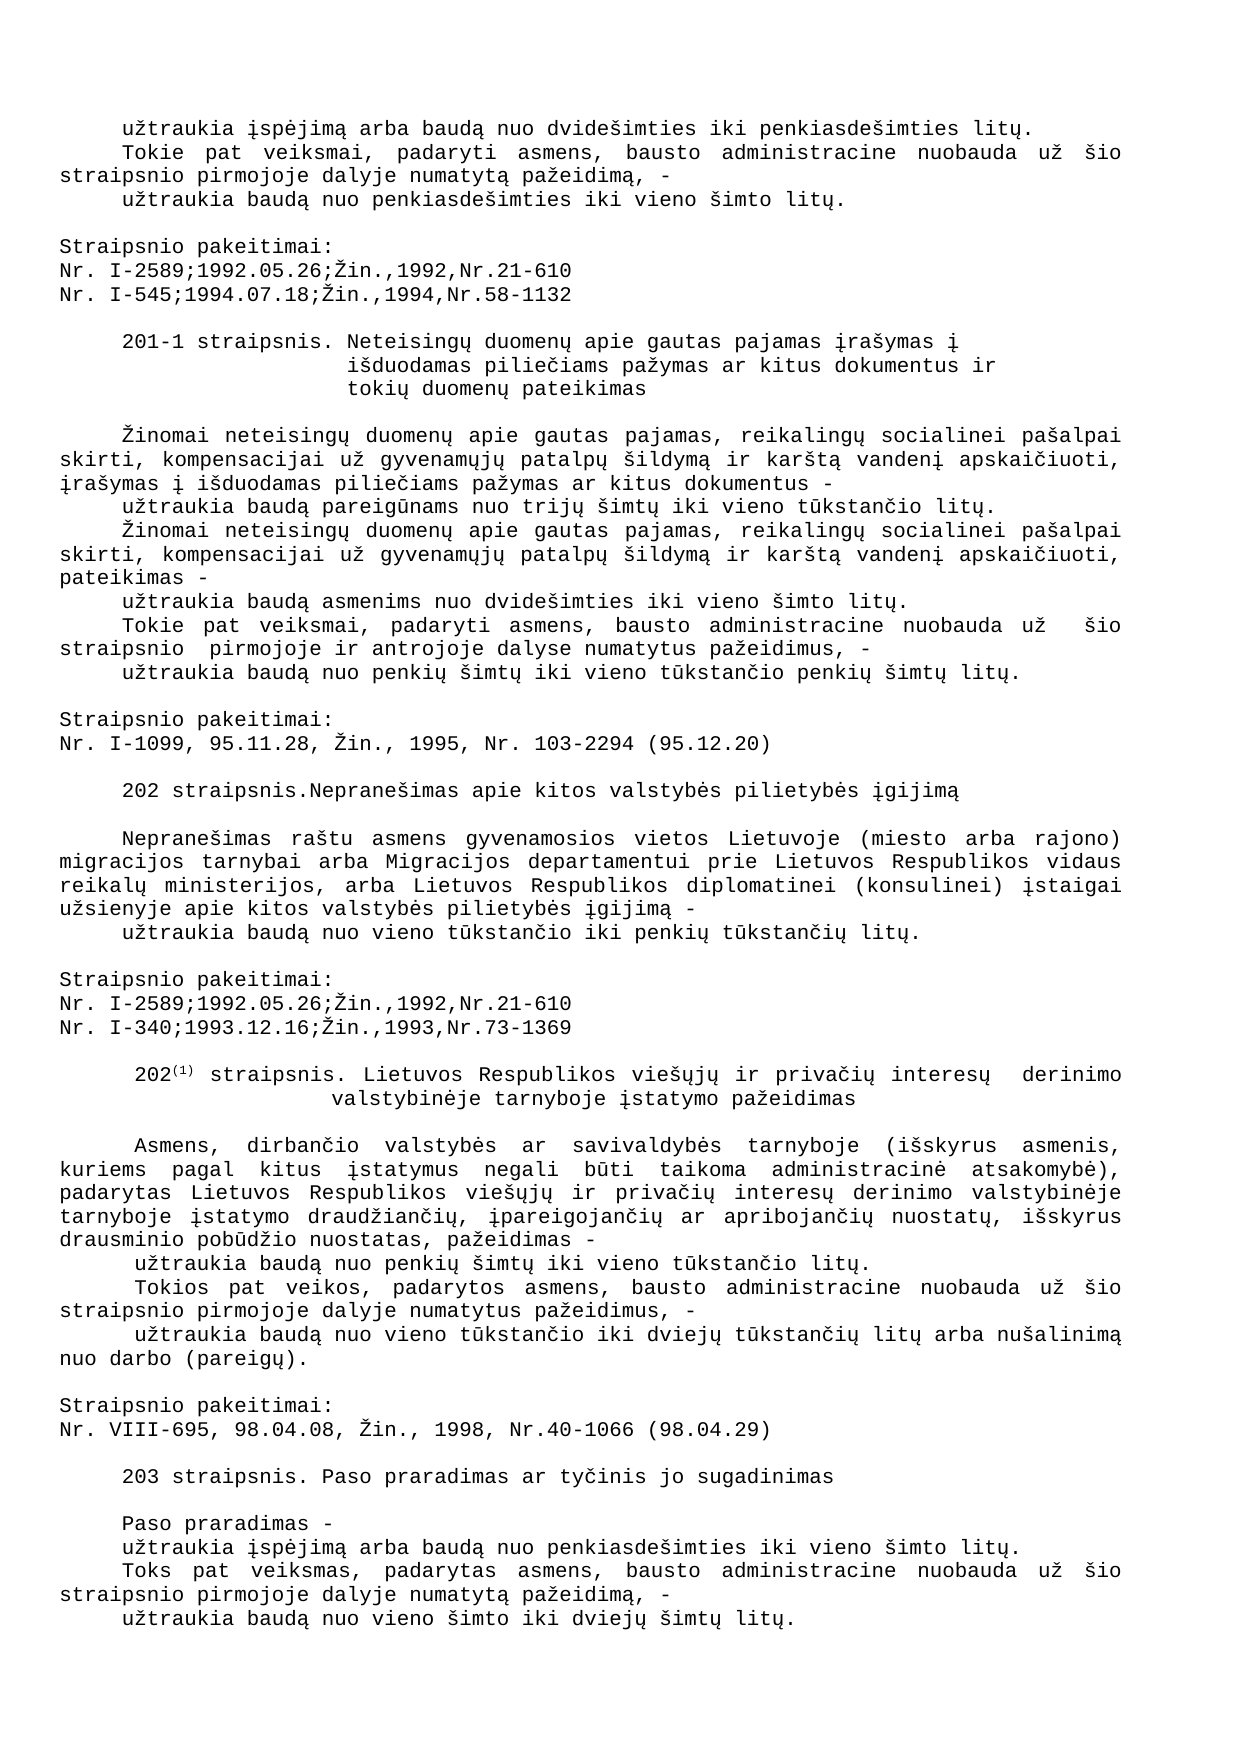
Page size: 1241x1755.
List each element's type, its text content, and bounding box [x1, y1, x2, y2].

text Paso praradimas - [59, 1513, 1122, 1537]
text Nr. I-2589;1992.05.26;Žin.,1992,Nr.21-610 [59, 993, 1122, 1017]
text Nr. I-340;1993.12.16;Žin.,1993,Nr.73-1369 [59, 1017, 1122, 1040]
text Nr. I-545;1994.07.18;Žin.,1994,Nr.58-1132 [59, 284, 1122, 307]
text Nr. I-1099, 95.11.28, Žin., 1995, Nr. 103-2294 (95.12.20) [59, 733, 1122, 757]
text 203 straipsnis. Paso praradimas ar tyčinis jo sugadinimas [59, 1466, 1122, 1489]
text užtraukia baudą nuo penkių šimtų iki vieno tūkstančio penkių šimtų litų. [59, 662, 1122, 686]
text Toks pat veiksmas, padarytas asmens, bausto administracine nuobauda už šio straipsnio pirmojoje dalyje numatytą pažeidimą, - [59, 1561, 1122, 1608]
text Straipsnio pakeitimai: [59, 709, 1122, 733]
text Tokios pat veikos, padarytos asmens, bausto administracine nuobauda už šio straipsnio pirmojoje dalyje numatytus pažeidimus, - [59, 1277, 1122, 1324]
text Straipsnio pakeitimai: [59, 1395, 1122, 1419]
text užtraukia baudą asmenims nuo dvidešimties iki vieno šimto litų. [59, 591, 1122, 615]
text užtraukia baudą nuo vieno šimto iki dviejų šimtų litų. [59, 1608, 1122, 1631]
text 201-1 straipsnis. Neteisingų duomenų apie gautas pajamas įrašymas į [59, 331, 1122, 354]
text 202(1) straipsnis. Lietuvos Respublikos viešųjų ir privačių interesų derinimo valstybinėje tarnyboje įstatymo pažeidimas [134, 1064, 1122, 1111]
text Nr. VIII-695, 98.04.08, Žin., 1998, Nr.40-1066 (98.04.29) [59, 1419, 1122, 1442]
text Nr. I-2589;1992.05.26;Žin.,1992,Nr.21-610 [59, 260, 1122, 284]
text užtraukia baudą pareigūnams nuo trijų šimtų iki vieno tūkstančio litų. [59, 496, 1122, 520]
text Straipsnio pakeitimai: [59, 236, 1122, 260]
text Asmens, dirbančio valstybės ar savivaldybės tarnyboje (išskyrus asmenis, kuriems pagal kitus įstatymus negali būti taikoma administracinė atsakomybė), padarytas Lietuvos Respublikos viešųjų ir privačių interesų derinimo valstybinėje tarnyboje įstatymo draudžiančių, įpareigojančių ar apribojančių nuostatų, išskyrus drausminio pobūdžio nuostatas, pažeidimas - [59, 1135, 1122, 1253]
text užtraukia baudą nuo vieno tūkstančio iki dviejų tūkstančių litų arba nušalinimą nuo darbo (pareigų). [59, 1324, 1122, 1371]
text Straipsnio pakeitimai: [59, 969, 1122, 993]
text Nepranešimas raštu asmens gyvenamosios vietos Lietuvoje (miesto arba rajono) migracijos tarnybai arba Migracijos departamentui prie Lietuvos Respublikos vidaus reikalų ministerijos, arba Lietuvos Respublikos diplomatinei (konsulinei) įstaigai užsienyje apie kitos valstybės pilietybės įgijimą - [59, 827, 1122, 922]
text tokių duomenų pateikimas [59, 378, 1122, 402]
text Tokie pat veiksmai, padaryti asmens, bausto administracine nuobauda už šio straipsnio pirmojoje ir antrojoje dalyse numatytus pažeidimus, - [59, 615, 1122, 662]
text išduodamas piliečiams pažymas ar kitus dokumentus ir [59, 354, 1122, 378]
text užtraukia įspėjimą arba baudą nuo dvidešimties iki penkiasdešimties litų. [59, 118, 1122, 142]
text Tokie pat veiksmai, padaryti asmens, bausto administracine nuobauda už šio straipsnio pirmojoje dalyje numatytą pažeidimą, - [59, 142, 1122, 189]
text Žinomai neteisingų duomenų apie gautas pajamas, reikalingų socialinei pašalpai skirti, kompensacijai už gyvenamųjų patalpų šildymą ir karštą vandenį apskaičiuoti, įrašymas į išduodamas piliečiams pažymas ar kitus dokumentus - [59, 426, 1122, 496]
text 202 straipsnis.Nepranešimas apie kitos valstybės pilietybės įgijimą [59, 780, 1122, 804]
text užtraukia baudą nuo penkių šimtų iki vieno tūkstančio litų. [59, 1253, 1122, 1277]
text Žinomai neteisingų duomenų apie gautas pajamas, reikalingų socialinei pašalpai skirti, kompensacijai už gyvenamųjų patalpų šildymą ir karštą vandenį apskaičiuoti, pateikimas - [59, 520, 1122, 591]
text užtraukia įspėjimą arba baudą nuo penkiasdešimties iki vieno šimto litų. [59, 1537, 1122, 1561]
text užtraukia baudą nuo vieno tūkstančio iki penkių tūkstančių litų. [59, 922, 1122, 946]
text užtraukia baudą nuo penkiasdešimties iki vieno šimto litų. [59, 189, 1122, 213]
